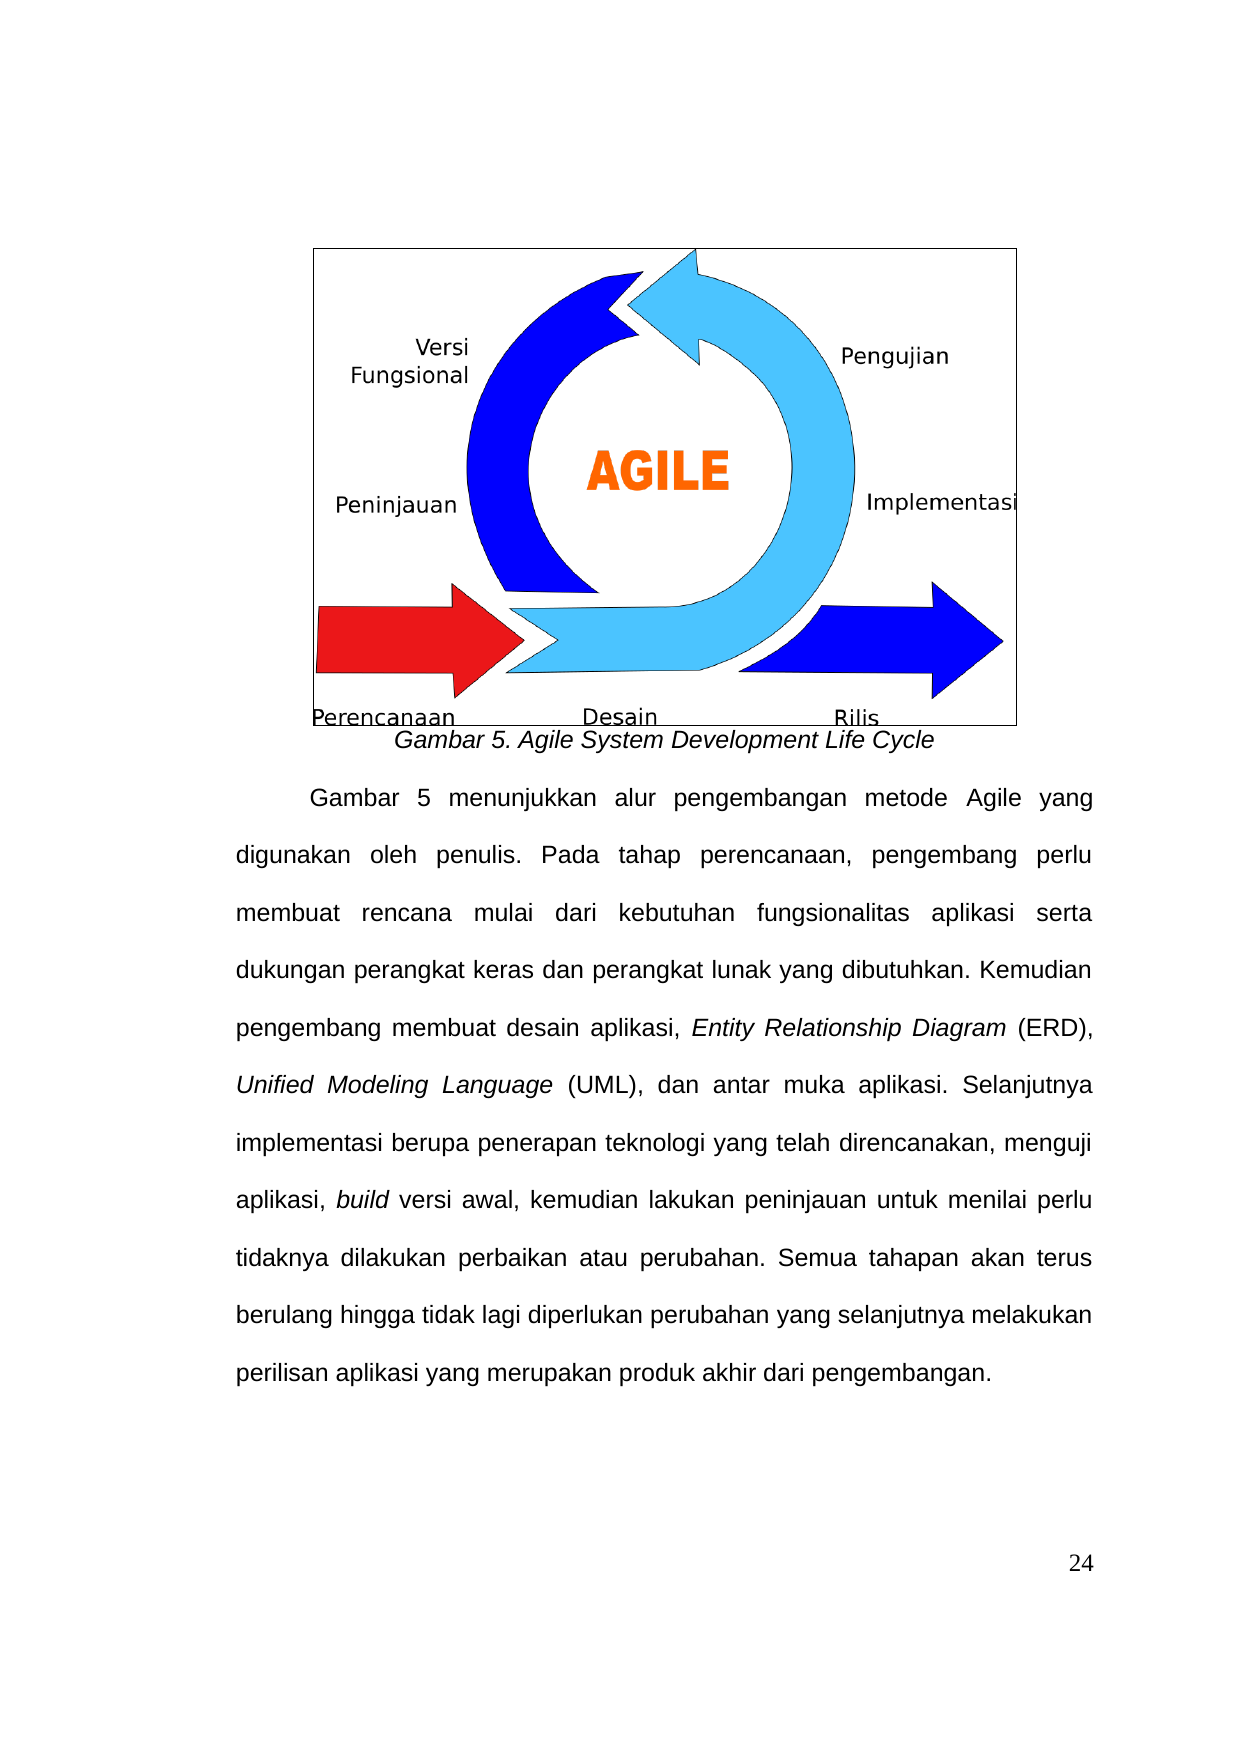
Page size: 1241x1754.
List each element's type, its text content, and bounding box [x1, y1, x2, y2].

picture [314, 249, 1016, 725]
text Gambar 5. Agile System Development Life Cycle [313, 726, 1016, 754]
text Gambar 5 menunjukkan alur pengembangan metode Agile yang digunakan oleh penulis. Pada tahap perencanaan, pengembang perlu membuat rencana mulai dari kebutuhan fungsionalitas aplikasi serta dukungan perangkat keras dan perangkat lunak yang dibutuhkan. Kemudian pengembang membuat desain aplikasi, Entity Relationship Diagram (ERD), Unified Modeling Language (UML), dan antar muka aplikasi. Selanjutnya implementasi berupa penerapan teknologi yang telah direncanakan, menguji aplikasi, build versi awal, kemudian lakukan peninjauan untuk menilai perlu tidaknya dilakukan perbaikan atau perubahan. Semua tahapan akan terus berulang hingga tidak lagi diperlukan perubahan yang selanjutnya melakukan perilisan aplikasi yang merupakan produk akhir dari pengembangan. [236, 236, 1093, 1387]
